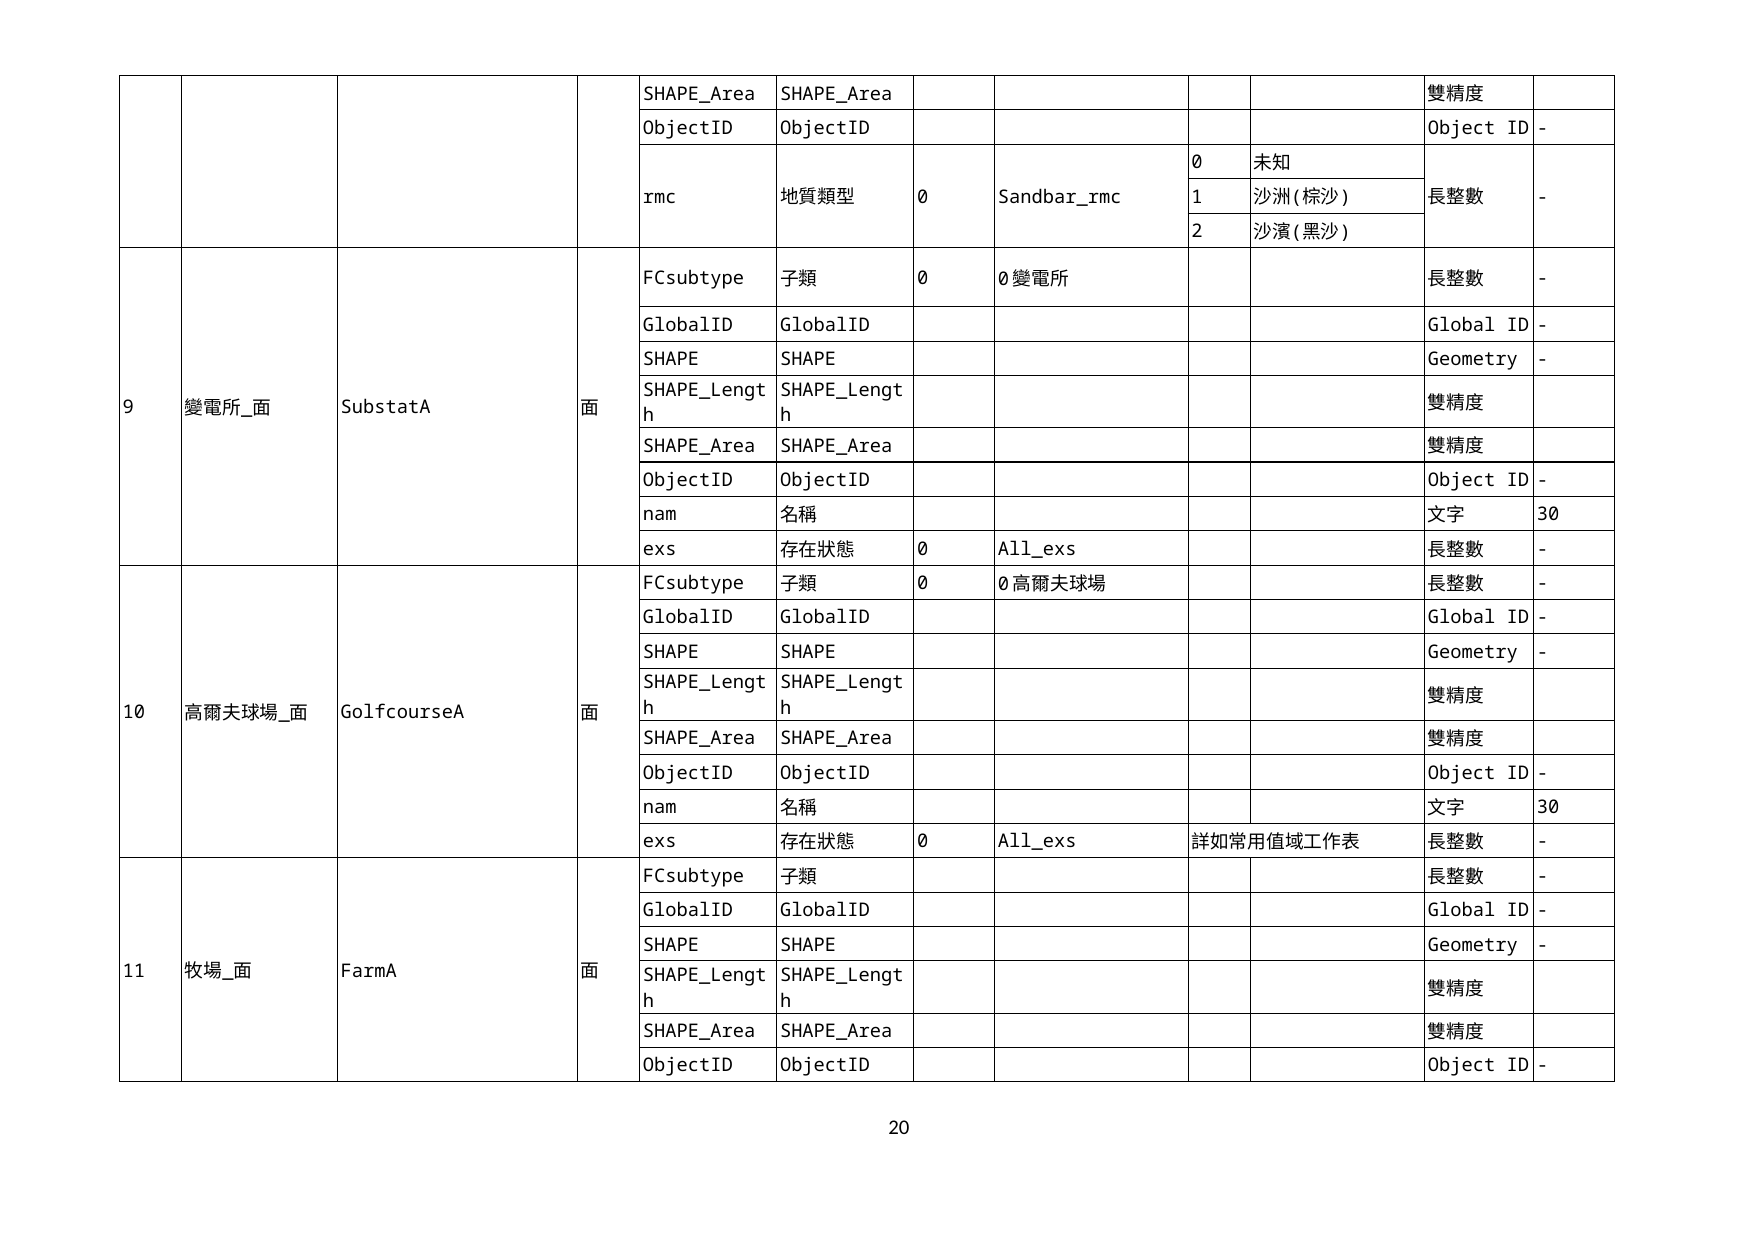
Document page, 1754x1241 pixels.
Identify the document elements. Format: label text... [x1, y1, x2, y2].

table_cell 30 [1534, 497, 1614, 530]
table_cell - [1534, 463, 1614, 496]
table_cell [914, 342, 994, 375]
table_cell - [1534, 600, 1614, 633]
table_cell 1 [1189, 179, 1250, 212]
table_cell Sandbar_rmc [995, 145, 1188, 247]
table_cell [1189, 566, 1250, 599]
table_cell 0變電所 [995, 248, 1188, 306]
table_cell [1251, 790, 1424, 823]
table_cell 0 [1189, 145, 1250, 178]
table_cell 雙精度 [1425, 76, 1533, 109]
table_cell [1189, 790, 1250, 823]
table_cell exs [640, 531, 776, 564]
table_cell 2 [1189, 214, 1250, 247]
table_cell 高爾夫球場_面 [182, 566, 337, 857]
table_cell [1251, 76, 1424, 109]
table_cell 30 [1534, 790, 1614, 823]
table_cell [1189, 669, 1250, 720]
table_cell [1189, 755, 1250, 788]
table_cell FCsubtype [640, 248, 776, 306]
table_cell Object ID [1425, 1048, 1533, 1081]
table_cell SHAPE_Area [777, 721, 913, 754]
table_cell SHAPE [777, 634, 913, 668]
table_cell GlobalID [640, 893, 776, 926]
table_cell 沙濱(黑沙) [1251, 214, 1424, 247]
table_cell GlobalID [640, 307, 776, 341]
table_cell [995, 893, 1188, 926]
table_cell [1251, 531, 1424, 564]
table_cell [914, 600, 994, 633]
table_cell [995, 1048, 1188, 1081]
table_cell ObjectID [777, 755, 913, 788]
table_cell 雙精度 [1425, 721, 1533, 754]
table_cell [995, 76, 1188, 109]
table_cell - [1534, 531, 1614, 564]
table_cell - [1534, 927, 1614, 960]
table_cell [1251, 307, 1424, 341]
table_cell [1251, 669, 1424, 720]
table_cell [995, 376, 1188, 427]
table_cell 文字 [1425, 790, 1533, 823]
table_cell [1251, 110, 1424, 144]
table_cell SHAPE_Area [777, 76, 913, 109]
table_cell Geometry [1425, 634, 1533, 668]
table_cell [914, 1014, 994, 1047]
table_cell [995, 961, 1188, 1012]
table_cell ObjectID [640, 755, 776, 788]
table_cell [1534, 961, 1614, 1012]
table_cell - [1534, 858, 1614, 892]
table_cell 變電所_面 [182, 248, 337, 564]
table_cell GlobalID [777, 893, 913, 926]
table_cell - [1534, 634, 1614, 668]
table_cell [1534, 669, 1614, 720]
table_cell [1189, 927, 1250, 960]
table_cell [1189, 1048, 1250, 1081]
table_cell [914, 790, 994, 823]
table_cell [1189, 497, 1250, 530]
table_cell SHAPE_Length [777, 961, 913, 1012]
table_cell [1534, 376, 1614, 427]
table_cell - [1534, 1048, 1614, 1081]
table_cell - [1534, 824, 1614, 857]
table_cell All_exs [995, 824, 1188, 857]
table_cell [1251, 342, 1424, 375]
table_cell SHAPE_Length [777, 669, 913, 720]
table_cell [914, 721, 994, 754]
table_cell Geometry [1425, 927, 1533, 960]
table_cell [995, 858, 1188, 892]
table_cell SHAPE [777, 342, 913, 375]
table_cell [1251, 721, 1424, 754]
table_cell [1251, 1014, 1424, 1047]
table_cell [1251, 961, 1424, 1012]
table_cell [914, 376, 994, 427]
table_cell - [1534, 342, 1614, 375]
table_cell 面 [578, 858, 639, 1081]
table_cell exs [640, 824, 776, 857]
table_cell SHAPE_Area [777, 1014, 913, 1047]
table_cell [1534, 76, 1614, 109]
table_cell [914, 307, 994, 341]
table_cell 存在狀態 [777, 824, 913, 857]
table_cell 詳如常用值域工作表 [1189, 824, 1424, 857]
table_cell [995, 428, 1188, 461]
table_cell 名稱 [777, 790, 913, 823]
table_cell [914, 893, 994, 926]
table_cell [914, 1048, 994, 1081]
table_cell 長整數 [1425, 531, 1533, 564]
table_cell [995, 497, 1188, 530]
table_cell [1251, 376, 1424, 427]
table_cell SHAPE_Area [640, 1014, 776, 1047]
table_cell SHAPE_Length [777, 376, 913, 427]
table_cell [1251, 497, 1424, 530]
table_cell SHAPE_Length [640, 376, 776, 427]
table_cell 雙精度 [1425, 961, 1533, 1012]
table_cell 0 [914, 824, 994, 857]
table_cell Object ID [1425, 110, 1533, 144]
table_cell - [1534, 755, 1614, 788]
table_cell nam [640, 790, 776, 823]
table_cell [1251, 566, 1424, 599]
table_cell [995, 1014, 1188, 1047]
table_cell 牧場_面 [182, 858, 337, 1081]
table_cell 11 [120, 858, 181, 1081]
table_cell 雙精度 [1425, 669, 1533, 720]
table_cell [1189, 634, 1250, 668]
table_cell [914, 669, 994, 720]
table_cell SHAPE_Area [777, 428, 913, 461]
table_cell 長整數 [1425, 824, 1533, 857]
table_cell nam [640, 497, 776, 530]
table_cell [1189, 376, 1250, 427]
table_cell [1534, 1014, 1614, 1047]
table_cell [1251, 600, 1424, 633]
table_cell 面 [578, 248, 639, 564]
table_cell 子類 [777, 566, 913, 599]
table_cell [182, 76, 337, 247]
table_cell 雙精度 [1425, 1014, 1533, 1047]
table_cell [1189, 858, 1250, 892]
table_cell [914, 428, 994, 461]
table_cell SHAPE_Area [640, 721, 776, 754]
table_cell [1251, 927, 1424, 960]
table_cell [1251, 755, 1424, 788]
table_cell 0 [914, 531, 994, 564]
table_cell ObjectID [777, 110, 913, 144]
table_cell [995, 790, 1188, 823]
table_cell Object ID [1425, 463, 1533, 496]
table_cell Object ID [1425, 755, 1533, 788]
table_cell [1534, 428, 1614, 461]
table_cell ObjectID [777, 1048, 913, 1081]
table_cell GolfcourseA [338, 566, 577, 857]
table_cell 0 [914, 248, 994, 306]
table_cell 子類 [777, 248, 913, 306]
table_cell - [1534, 893, 1614, 926]
table_cell FCsubtype [640, 566, 776, 599]
table_cell [914, 927, 994, 960]
table_cell rmc [640, 145, 776, 247]
table_cell [914, 110, 994, 144]
table_cell SHAPE_Area [640, 428, 776, 461]
table_cell SHAPE [777, 927, 913, 960]
table_cell ObjectID [777, 463, 913, 496]
table_cell [1189, 1014, 1250, 1047]
table_cell Global ID [1425, 600, 1533, 633]
table_cell [914, 961, 994, 1012]
table_cell SHAPE [640, 927, 776, 960]
table_cell 面 [578, 566, 639, 857]
table_cell FarmA [338, 858, 577, 1081]
table_cell 0 [914, 145, 994, 247]
table_cell 子類 [777, 858, 913, 892]
table_cell 長整數 [1425, 858, 1533, 892]
table_cell ObjectID [640, 463, 776, 496]
table_cell SHAPE_Area [640, 76, 776, 109]
table_cell [1189, 342, 1250, 375]
table_cell [995, 927, 1188, 960]
table_cell SHAPE [640, 342, 776, 375]
table_cell [1251, 858, 1424, 892]
table_cell 沙洲(棕沙) [1251, 179, 1424, 212]
table_cell All_exs [995, 531, 1188, 564]
table_cell [1189, 961, 1250, 1012]
table_cell [1189, 428, 1250, 461]
table_cell 雙精度 [1425, 428, 1533, 461]
table_cell [995, 307, 1188, 341]
table_cell 文字 [1425, 497, 1533, 530]
table_cell [1251, 463, 1424, 496]
table_cell FCsubtype [640, 858, 776, 892]
table_cell 雙精度 [1425, 376, 1533, 427]
table_cell - [1534, 110, 1614, 144]
table_cell [338, 76, 577, 247]
table_cell [1189, 307, 1250, 341]
table_cell SHAPE_Length [640, 961, 776, 1012]
table_cell [914, 858, 994, 892]
table_cell GlobalID [777, 307, 913, 341]
table_cell [1534, 721, 1614, 754]
table_cell [1189, 600, 1250, 633]
table_cell - [1534, 307, 1614, 341]
table_cell [995, 669, 1188, 720]
table_cell [995, 600, 1188, 633]
table_cell [914, 634, 994, 668]
table_cell [995, 755, 1188, 788]
table_cell 長整數 [1425, 248, 1533, 306]
table_cell [1251, 428, 1424, 461]
table_cell [1189, 531, 1250, 564]
table_cell - [1534, 248, 1614, 306]
table_cell [1251, 634, 1424, 668]
table_cell 9 [120, 248, 181, 564]
table_cell [1189, 721, 1250, 754]
table_cell [1251, 893, 1424, 926]
table_cell 10 [120, 566, 181, 857]
table_cell [995, 721, 1188, 754]
table_cell 存在狀態 [777, 531, 913, 564]
table_cell [914, 76, 994, 109]
table_cell [1251, 248, 1424, 306]
table_cell - [1534, 145, 1614, 247]
table_cell [1251, 1048, 1424, 1081]
table_cell Global ID [1425, 307, 1533, 341]
table_cell SHAPE_Length [640, 669, 776, 720]
table_cell SubstatA [338, 248, 577, 564]
table_cell [995, 463, 1188, 496]
table_cell 名稱 [777, 497, 913, 530]
table_cell [578, 76, 639, 247]
table_cell 長整數 [1425, 145, 1533, 247]
table_cell 地質類型 [777, 145, 913, 247]
table_cell 長整數 [1425, 566, 1533, 599]
table_cell [995, 634, 1188, 668]
table_cell Geometry [1425, 342, 1533, 375]
table_cell [1189, 76, 1250, 109]
table_cell [995, 342, 1188, 375]
table_cell - [1534, 566, 1614, 599]
table_cell ObjectID [640, 1048, 776, 1081]
table_cell [914, 463, 994, 496]
table_cell GlobalID [777, 600, 913, 633]
table_cell ObjectID [640, 110, 776, 144]
table_cell [914, 497, 994, 530]
table_cell [1189, 893, 1250, 926]
table_cell GlobalID [640, 600, 776, 633]
table_cell Global ID [1425, 893, 1533, 926]
table_cell [120, 76, 181, 247]
table_cell 0高爾夫球場 [995, 566, 1188, 599]
table_cell [1189, 248, 1250, 306]
table_cell SHAPE [640, 634, 776, 668]
table_cell [995, 110, 1188, 144]
table_cell 未知 [1251, 145, 1424, 178]
table_cell [914, 755, 994, 788]
table_cell [1189, 463, 1250, 496]
table_cell 0 [914, 566, 994, 599]
table_cell [1189, 110, 1250, 144]
